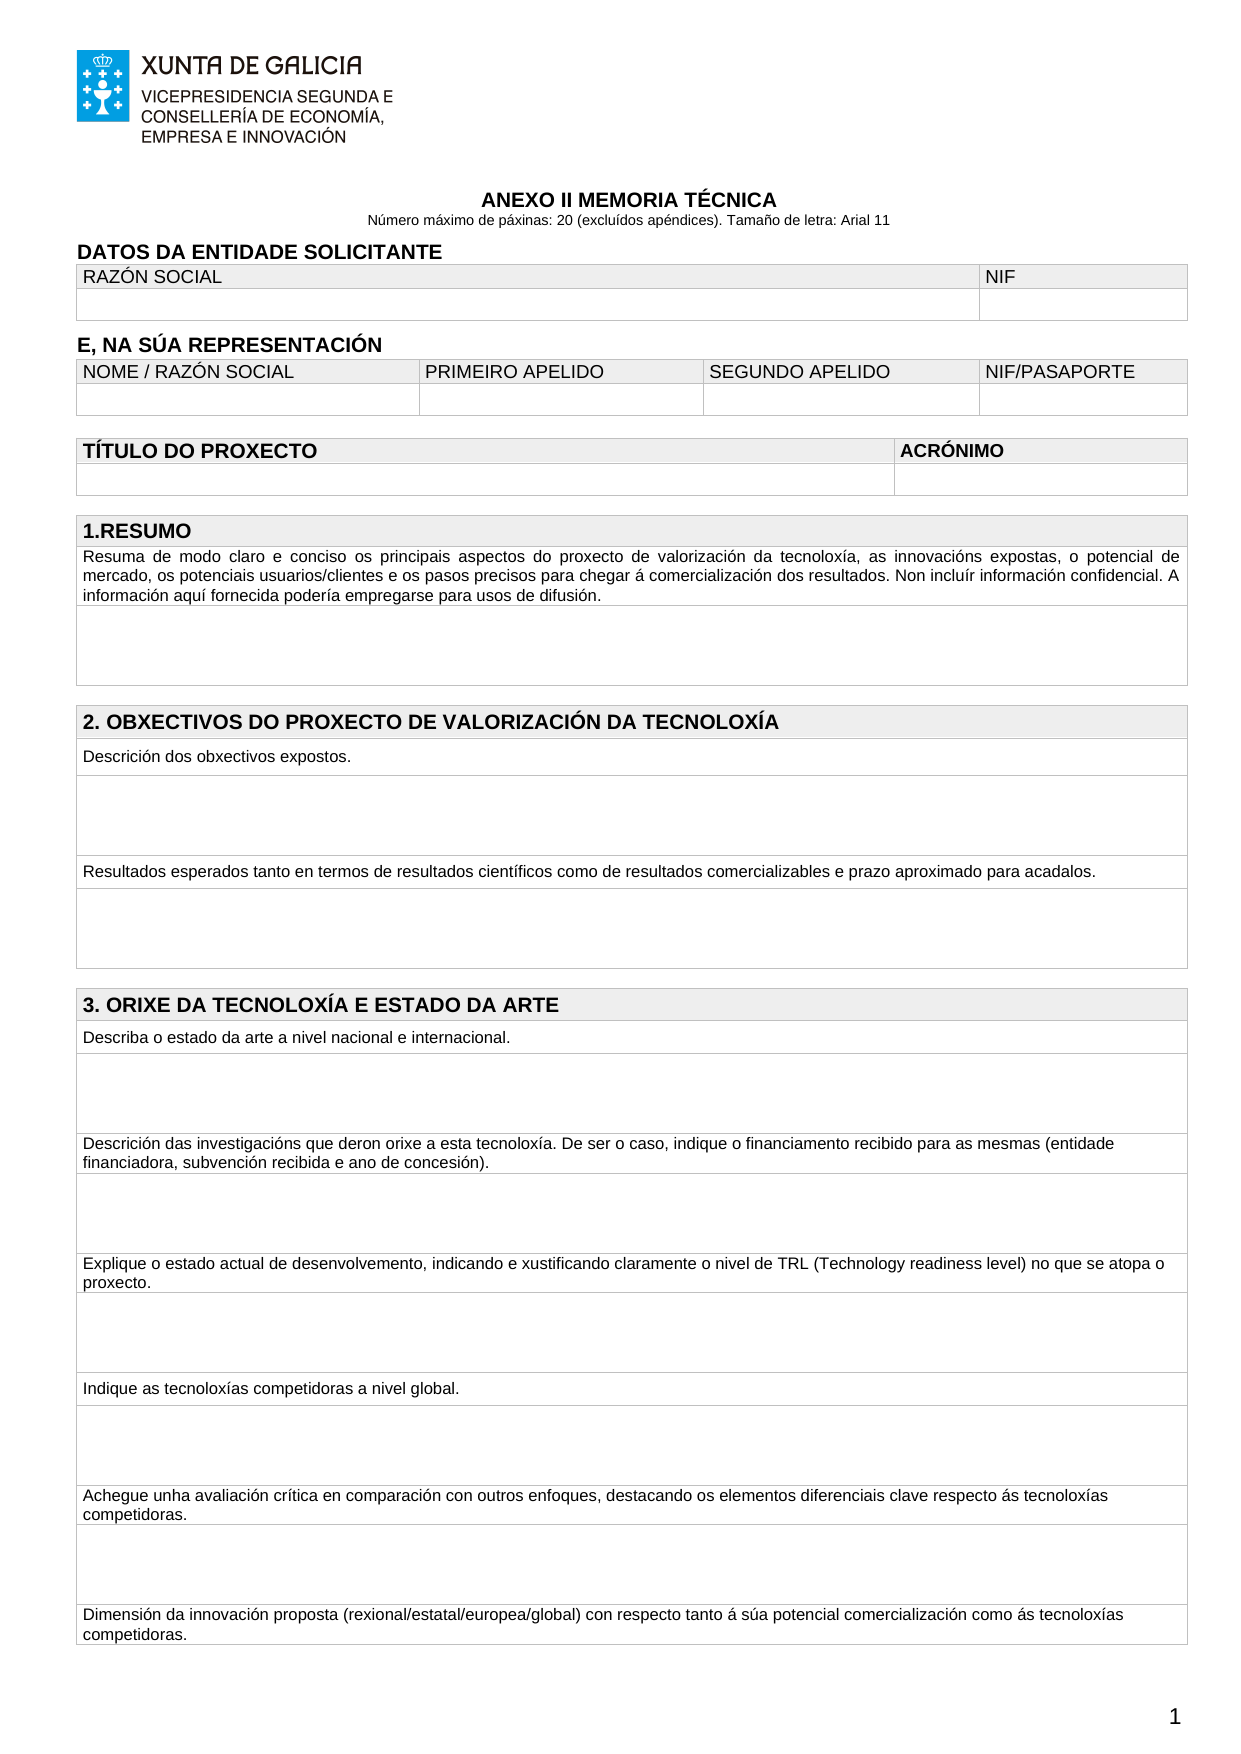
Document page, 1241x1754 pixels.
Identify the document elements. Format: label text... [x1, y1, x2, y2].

picture [115, 86, 122, 93]
table_cell [77, 384, 419, 415]
picture [84, 70, 91, 77]
table_header NIF/PASAPORTE [980, 360, 1187, 383]
table_cell Describa o estado da arte a nivel nacional e internacional. [77, 1021, 1187, 1053]
table_cell [420, 384, 703, 415]
table_cell Dimensión da innovación proposta (rexional/estatal/europea/global) con respecto tanto á súa potencial comercialización como ás tecnoloxías competidoras. [77, 1605, 1187, 1643]
table_cell Achegue unha avaliación crítica en comparación con outros enfoques, destacando os elementos diferenciais clave respecto ás tecnoloxías competidoras. [77, 1486, 1187, 1524]
table_cell [77, 1293, 1187, 1372]
table_cell [77, 1525, 1187, 1604]
table_header PRIMEIRO APELIDO [420, 360, 703, 383]
table_cell [77, 1174, 1187, 1252]
text DATOS DA ENTIDADE SOLICITANTE [77, 240, 1181, 264]
table_cell Descrición das investigacións que deron orixe a esta tecnoloxía. De ser o caso, indique o financiamento recibido para as mesmas (entidade financiadora, subvención recibida e ano de concesión). [77, 1134, 1187, 1172]
table_cell [77, 606, 1187, 685]
picture [99, 81, 106, 88]
table_header 3. ORIXE DA TECNOLOXÍA E ESTADO DA ARTE [77, 989, 1187, 1020]
table_cell Explique o estado actual de desenvolvemento, indicando e xustificando claramente o nivel de TRL (Technology readiness level) no que se atopa o proxecto. [77, 1254, 1187, 1292]
table_cell Descrición dos obxectivos expostos. [77, 739, 1187, 775]
table_cell [77, 464, 894, 495]
picture [84, 86, 91, 93]
table_header TÍTULO DO PROXECTO [77, 439, 894, 462]
table_header 1.RESUMO [77, 516, 1187, 546]
table_cell [77, 1054, 1187, 1133]
table_cell [980, 384, 1187, 415]
table_cell [77, 1406, 1187, 1484]
table_cell [77, 889, 1187, 968]
picture [99, 70, 106, 77]
table_cell Resultados esperados tanto en termos de resultados científicos como de resultados comercializables e prazo aproximado para acadalos. [77, 856, 1187, 888]
text Número máximo de páxinas: 20 (excluídos apéndices). Tamaño de letra: Arial 11 [77, 211, 1181, 228]
table_cell Resuma de modo claro e conciso os principais aspectos do proxecto de valorización da tecnoloxía, as innovacións expostas, o potencial de mercado, os potenciais usuarios/clientes e os pasos precisos para chegar á comercialización dos resultados. Non incluír información confidencial. A información aquí fornecida podería empregarse para usos de difusión. [77, 547, 1187, 604]
table_header ACRÓNIMO [895, 439, 1187, 462]
table_cell [980, 289, 1187, 320]
picture [95, 91, 111, 114]
table_cell [77, 776, 1187, 855]
table_cell Indique as tecnoloxías competidoras a nivel global. [77, 1373, 1187, 1404]
table_cell [895, 464, 1187, 495]
table_header SEGUNDO APELIDO [704, 360, 979, 383]
table_header NOME / RAZÓN SOCIAL [77, 360, 419, 383]
picture [115, 70, 122, 77]
table_header NIF [980, 265, 1187, 288]
table_header 2. OBXECTIVOS DO PROXECTO DE VALORIZACIÓN DA TECNOLOXÍA [77, 706, 1187, 737]
table_cell [704, 384, 979, 415]
text ANEXO II MEMORIA TÉCNICA [77, 187, 1181, 211]
text E, na súa representación [77, 333, 1181, 357]
table_cell [77, 289, 979, 320]
table_header RAZÓN SOCIAL [77, 265, 979, 288]
picture [76, 50, 393, 143]
